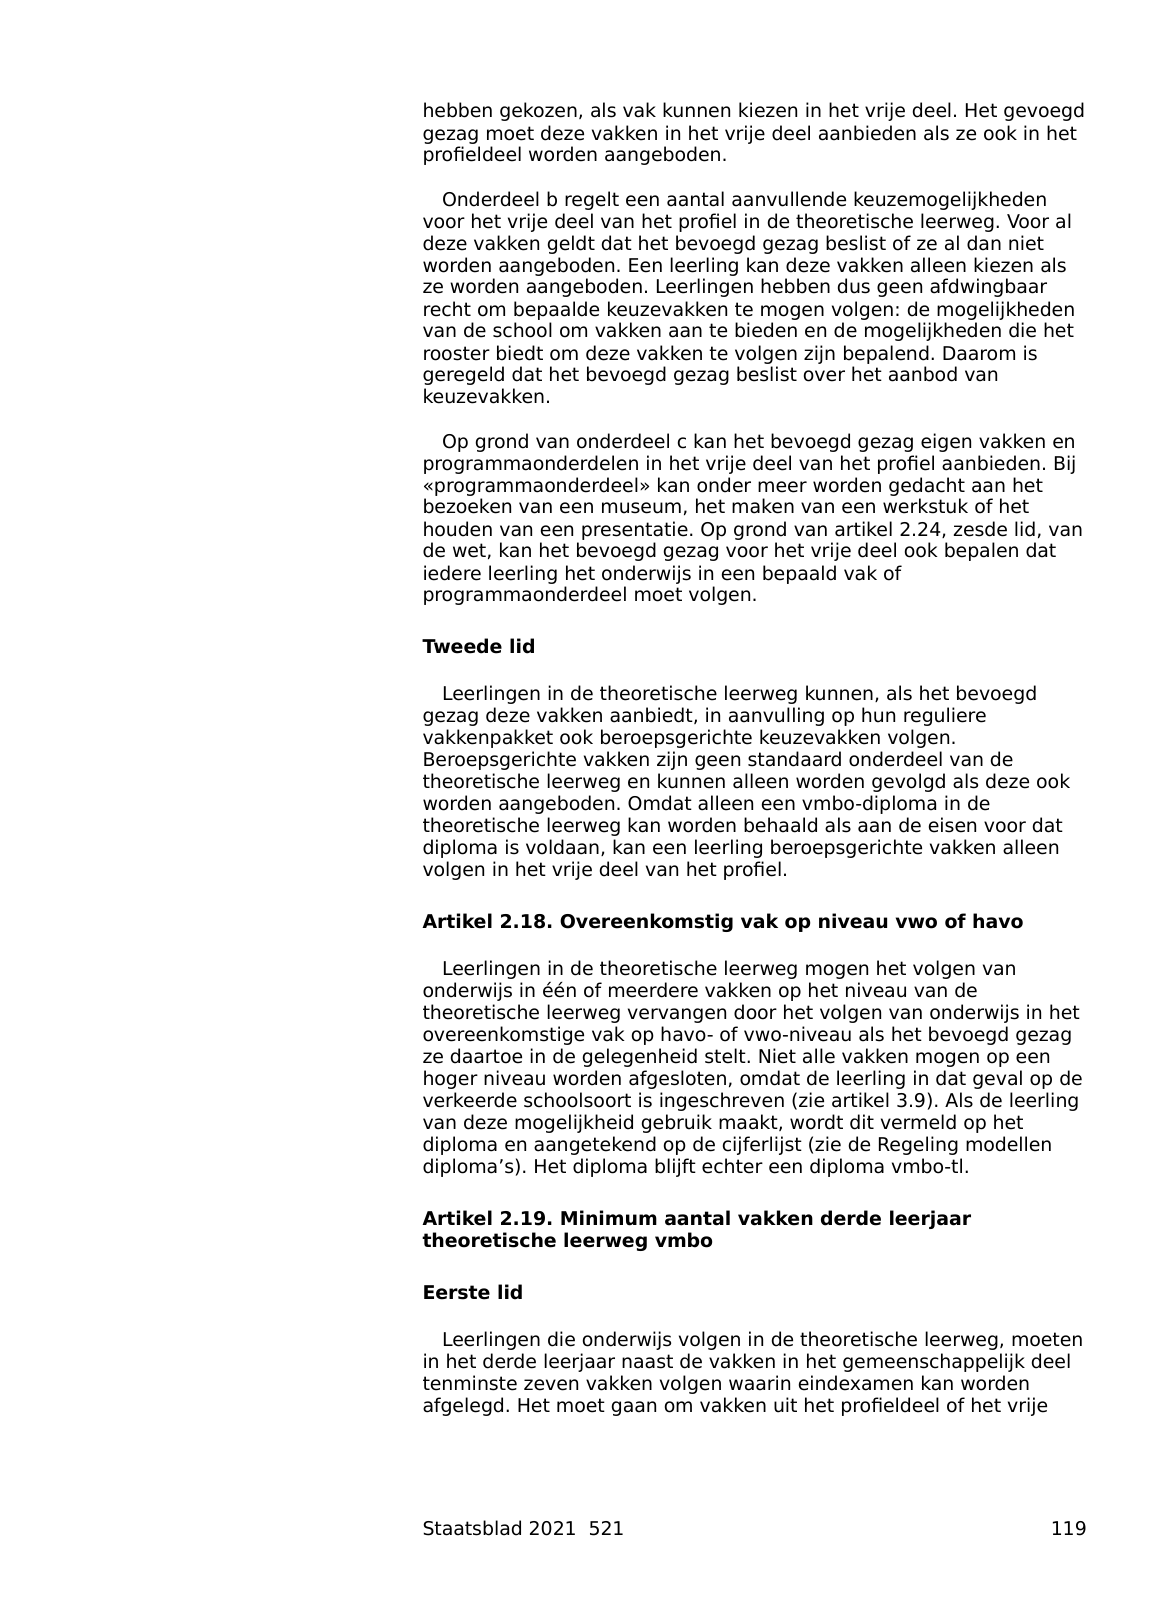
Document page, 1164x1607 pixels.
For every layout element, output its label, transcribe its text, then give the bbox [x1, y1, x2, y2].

text Onderdeel b regelt een aantal aanvullende keuzemogelijkheden voor het vrije deel van het profiel in de theoretische leerweg. Voor al deze vakken geldt dat het bevoegd gezag beslist of ze al dan niet worden aangeboden. Een leerling kan deze vakken alleen kiezen als ze worden aangeboden. Leerlingen hebben dus geen afdwingbaar recht om bepaalde keuzevakken te mogen volgen: de mogelijkheden van de school om vakken aan te bieden en de mogelijkheden die het rooster biedt om deze vakken te volgen zijn bepalend. Daarom is geregeld dat het bevoegd gezag beslist over het aanbod van keuzevakken. [422, 188, 1087, 408]
subtitle Artikel 2.18. Overeenkomstig vak op niveau vwo of havo [422, 911, 1087, 933]
subtitle Artikel 2.19. Minimum aantal vakken derde leerjaar theoretische leerweg vmbo [422, 1208, 1087, 1252]
text Op grond van onderdeel c kan het bevoegd gezag eigen vakken en programmaonderdelen in het vrije deel van het profiel aanbieden. Bij «programmaonderdeel» kan onder meer worden gedacht aan het bezoeken van een museum, het maken van een werkstuk of het houden van een presentatie. Op grond van artikel 2.24, zesde lid, van de wet, kan het bevoegd gezag voor het vrije deel ook bepalen dat iedere leerling het onderwijs in een bepaald vak of programmaonderdeel moet volgen. [422, 431, 1087, 606]
text Leerlingen in de theoretische leerweg mogen het volgen van onderwijs in één of meerdere vakken op het niveau van de theoretische leerweg vervangen door het volgen van onderwijs in het overeenkomstige vak op havo- of vwo-niveau als het bevoegd gezag ze daartoe in de gelegenheid stelt. Niet alle vakken mogen op een hoger niveau worden afgesloten, omdat de leerling in dat geval op de verkeerde schoolsoort is ingeschreven (zie artikel 3.9). Als de leerling van deze mogelijkheid gebruik maakt, wordt dit vermeld op het diploma en aangetekend op de cijferlijst (zie de Regeling modellen diploma’s). Het diploma blijft echter een diploma vmbo-tl. [422, 958, 1087, 1178]
text hebben gekozen, als vak kunnen kiezen in het vrije deel. Het gevoegd gezag moet deze vakken in het vrije deel aanbieden als ze ook in het profieldeel worden aangeboden. [422, 100, 1087, 166]
subtitle Eerste lid [422, 1282, 1087, 1304]
text Leerlingen die onderwijs volgen in de theoretische leerweg, moeten in het derde leerjaar naast de vakken in het gemeenschappelijk deel tenminste zeven vakken volgen waarin eindexamen kan worden afgelegd. Het moet gaan om vakken uit het profieldeel of het vrije [422, 1329, 1087, 1417]
text Leerlingen in de theoretische leerweg kunnen, als het bevoegd gezag deze vakken aanbiedt, in aanvulling op hun reguliere vakkenpakket ook beroepsgerichte keuzevakken volgen. Beroepsgerichte vakken zijn geen standaard onderdeel van de theoretische leerweg en kunnen alleen worden gevolgd als deze ook worden aangeboden. Omdat alleen een vmbo-diploma in de theoretische leerweg kan worden behaald als aan de eisen voor dat diploma is voldaan, kan een leerling beroepsgerichte vakken alleen volgen in het vrije deel van het profiel. [422, 683, 1087, 881]
subtitle Tweede lid [422, 636, 1087, 658]
